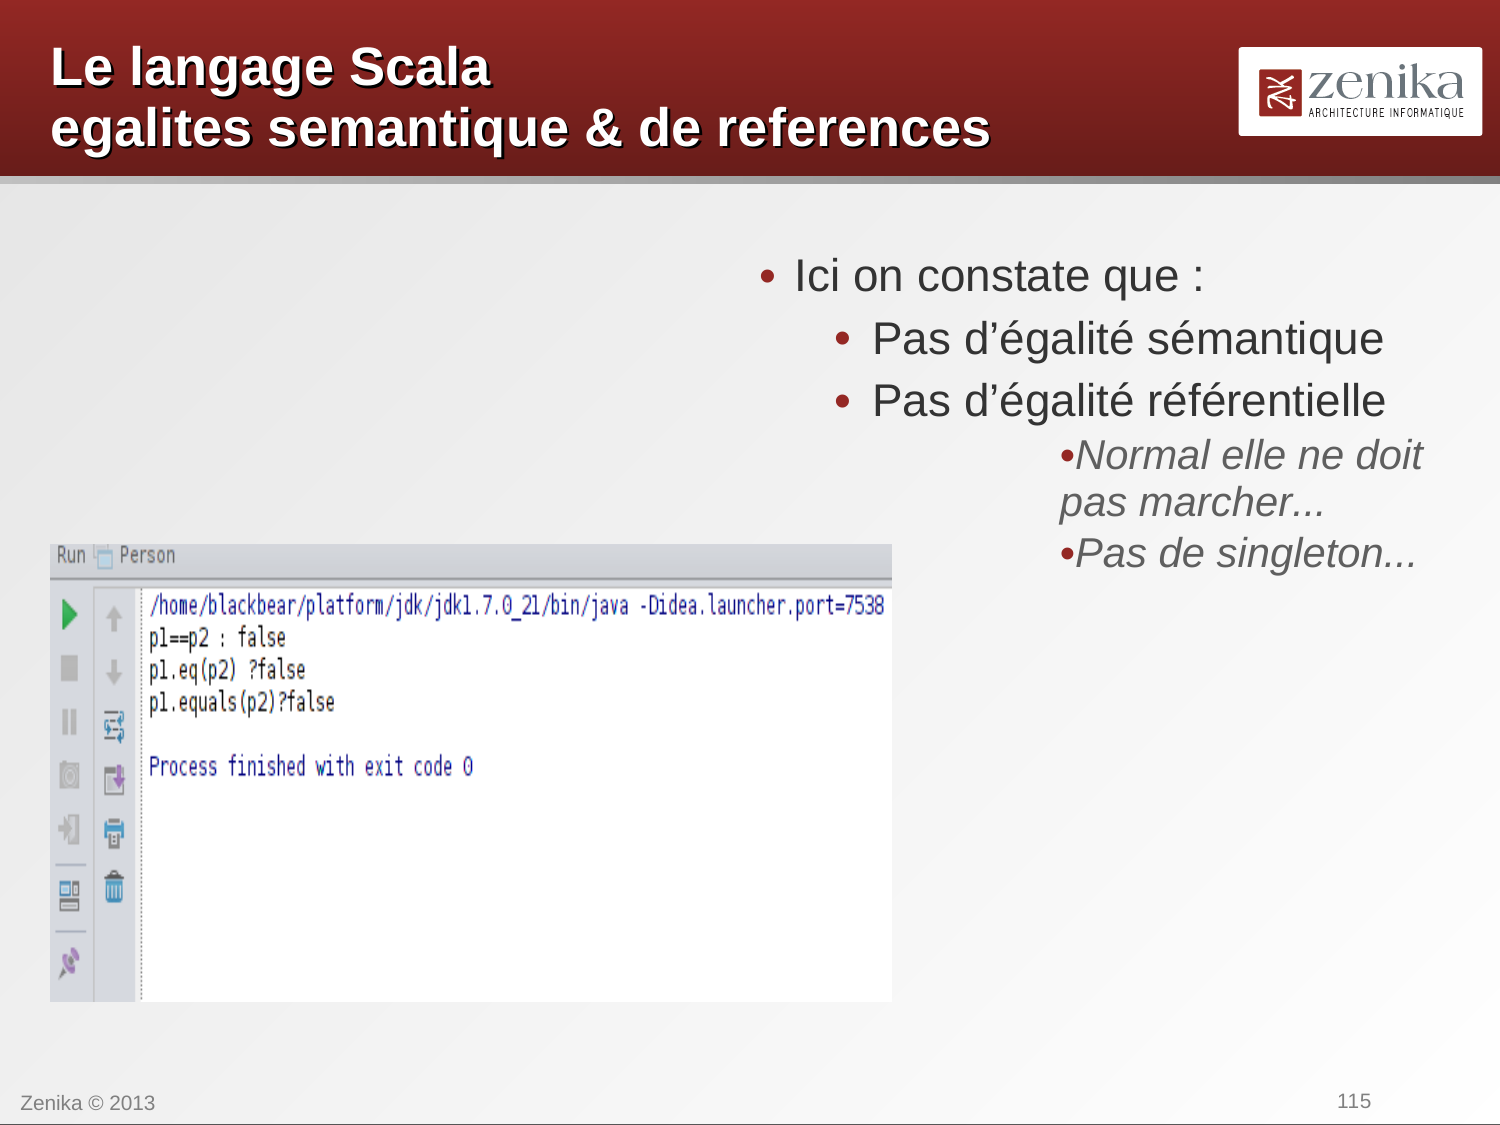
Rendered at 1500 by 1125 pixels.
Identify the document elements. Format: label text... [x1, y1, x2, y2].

picture [1257, 58, 1464, 125]
list Ici on constate que : Pas d’égalité sémantique Pas d’égalité référentielle Normal elle ne doit pas marcher... Pas de singleton... [759, 249, 1436, 1079]
title Le langage Scala egalites semantique & de references [50, 15, 1206, 180]
picture [50, 544, 759, 1002]
